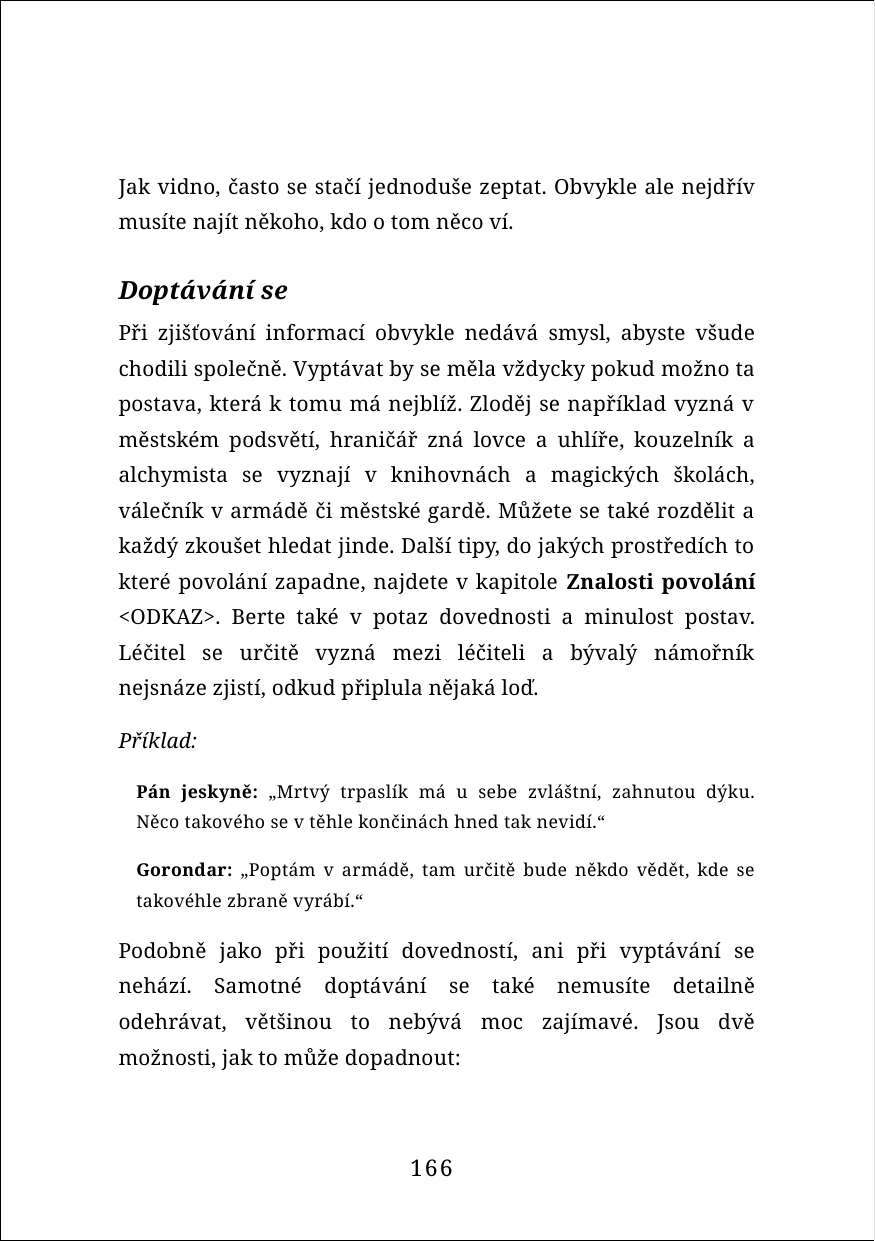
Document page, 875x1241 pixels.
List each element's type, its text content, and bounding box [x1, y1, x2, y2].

text Jak vidno, často se stačí jednoduše zeptat. Obvykle ale nejdřív musíte najít někoho, kdo o tom něco ví. [118, 172, 756, 236]
text Při zjišťování informací obvykle nedává smysl, abyste všude chodili společně. Vyptávat by se měla vždycky pokud možno ta postava, která k tomu má nejblíž. Zloděj se například vyzná v městském podsvětí, hraničář zná lovce a uhlíře, kouzelník a alchymista se vyznají v knihovnách a magických školách, válečník v armádě či městské gardě. Můžete se také rozdělit a každý zkoušet hledat jinde. Další tipy, do jakých prostředích to které povolání zapadne, najdete v kapitole Znalosti povolání <ODKAZ>. Berte také v potaz dovednosti a minulost postav. Léčitel se určitě vyzná mezi léčiteli a bývalý námořník nejsnáze zjistí, odkud připlula nějaká loď. [118, 318, 756, 702]
text Podobně jako při použití dovedností, ani při vyptávání se nehází. Samotné doptávání se také nemusíte detailně odehrávat, většinou to nebývá moc zajímavé. Jsou dvě možnosti, jak to může dopadnout: [118, 936, 756, 1071]
text Pán jeskyně: „Mrtvý trpaslík má u sebe zvláštní, zahnutou dýku. Něco takového se v těhle končinách hned tak nevidí.“ [136, 780, 756, 834]
text Gorondar: „Poptám v armádě, tam určitě bude někdo vědět, kde se takovéhle zbraně vyrábí.“ [136, 858, 756, 912]
subtitle Doptávání se [118, 272, 756, 306]
text Příklad: [118, 727, 756, 755]
